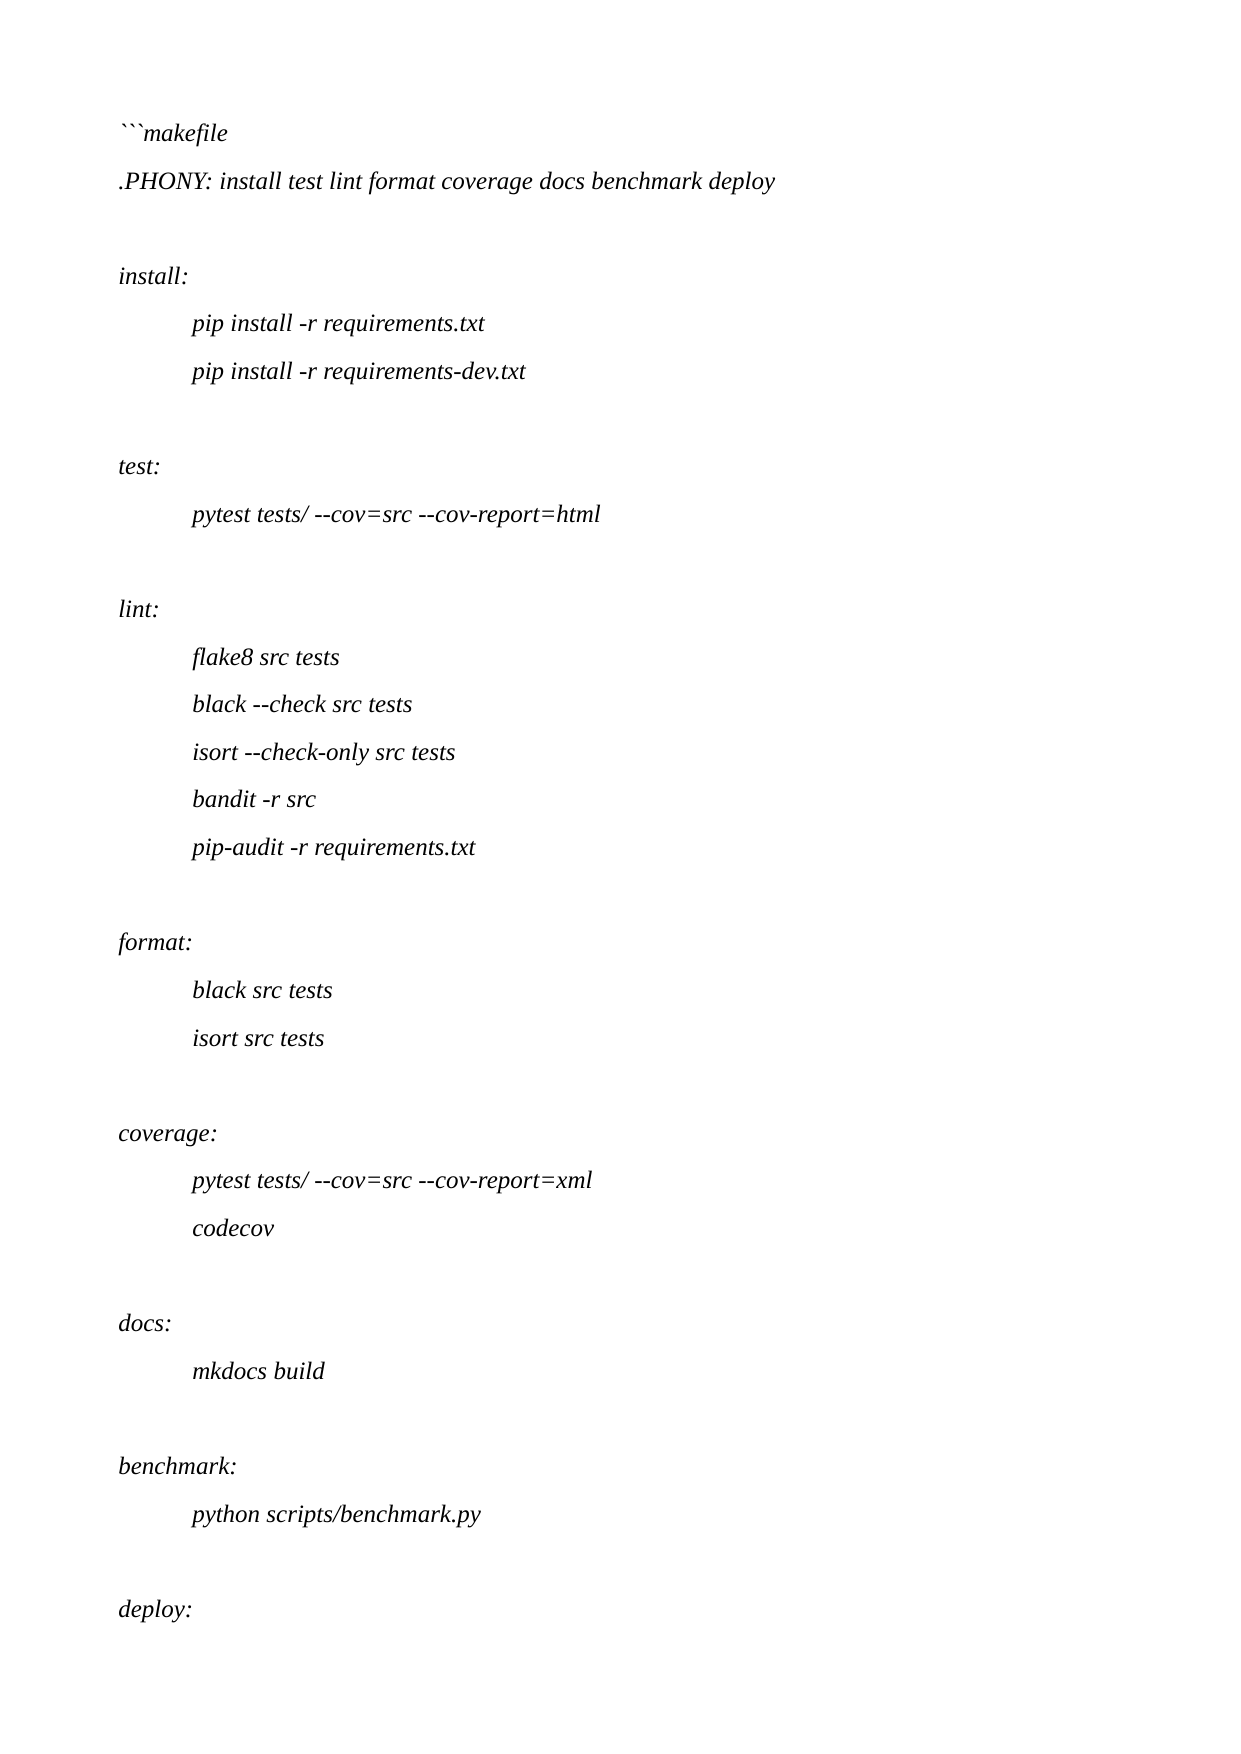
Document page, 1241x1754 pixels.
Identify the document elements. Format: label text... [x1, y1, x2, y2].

text coverage: [118, 1118, 1122, 1147]
text mkdocs build [118, 1356, 1122, 1384]
text test: [118, 451, 1122, 480]
text pip install -r requirements-dev.txt [118, 356, 1122, 385]
text pip-audit -r requirements.txt [118, 832, 1122, 861]
text black --check src tests [118, 689, 1122, 718]
text pytest tests/ --cov=src --cov-report=html [118, 499, 1122, 528]
text pip install -r requirements.txt [118, 308, 1122, 337]
text format: [118, 927, 1122, 956]
text python scripts/benchmark.py [118, 1499, 1122, 1527]
text lint: [118, 594, 1122, 623]
text pytest tests/ --cov=src --cov-report=xml [118, 1165, 1122, 1194]
text .PHONY: install test lint format coverage docs benchmark deploy [118, 166, 1122, 194]
text benchmark: [118, 1451, 1122, 1480]
text isort --check-only src tests [118, 737, 1122, 766]
text isort src tests [118, 1023, 1122, 1051]
text deploy: [118, 1594, 1122, 1623]
text ```makefile [118, 118, 1122, 147]
text install: [118, 261, 1122, 290]
text docs: [118, 1308, 1122, 1337]
text bandit -r src [118, 784, 1122, 813]
text codecov [118, 1213, 1122, 1242]
text black src tests [118, 975, 1122, 1004]
text flake8 src tests [118, 642, 1122, 671]
